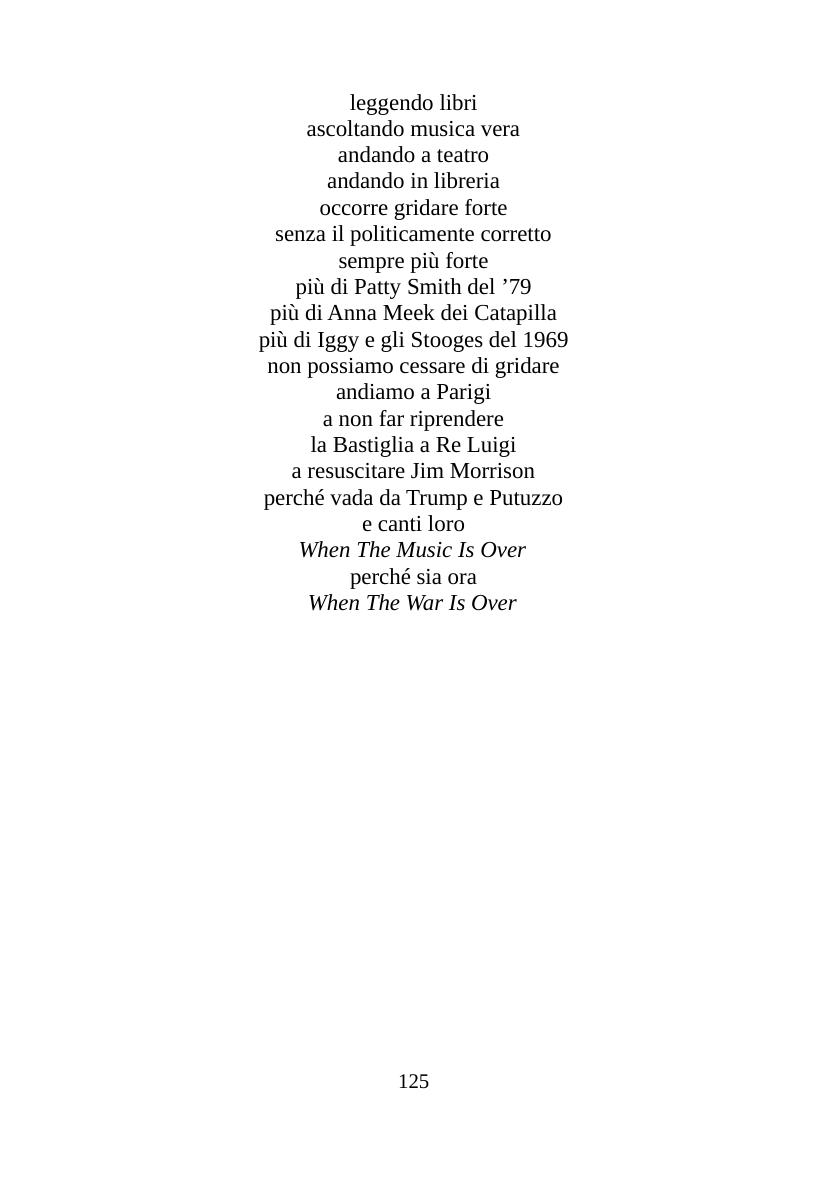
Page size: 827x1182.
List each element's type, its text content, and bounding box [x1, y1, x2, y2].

text When The War Is Over [88, 589, 738, 616]
text andando a teatro [88, 141, 738, 168]
text andiamo a Parigi [88, 378, 738, 405]
text When The Music Is Over [88, 537, 738, 563]
text non possiamo cessare di gridare [88, 352, 738, 378]
text più di Iggy e gli Stooges del 1969 [88, 326, 738, 352]
text senza il politicamente corretto [88, 220, 738, 247]
text sempre più forte [88, 247, 738, 273]
text leggendo libri [88, 88, 738, 115]
text occorre gridare forte [88, 194, 738, 220]
text la Bastiglia a Re Luigi [88, 431, 738, 457]
text più di Patty Smith del ’79 [88, 273, 738, 299]
text a non far riprendere [88, 405, 738, 431]
text andando in libreria [88, 168, 738, 194]
text più di Anna Meek dei Catapilla [88, 299, 738, 326]
text perché sia ora [88, 563, 738, 589]
text perché vada da Trump e Putuzzo [88, 484, 738, 510]
text a resuscitare Jim Morrison [88, 457, 738, 484]
text e canti loro [88, 510, 738, 537]
text ascoltando musica vera [88, 115, 738, 141]
